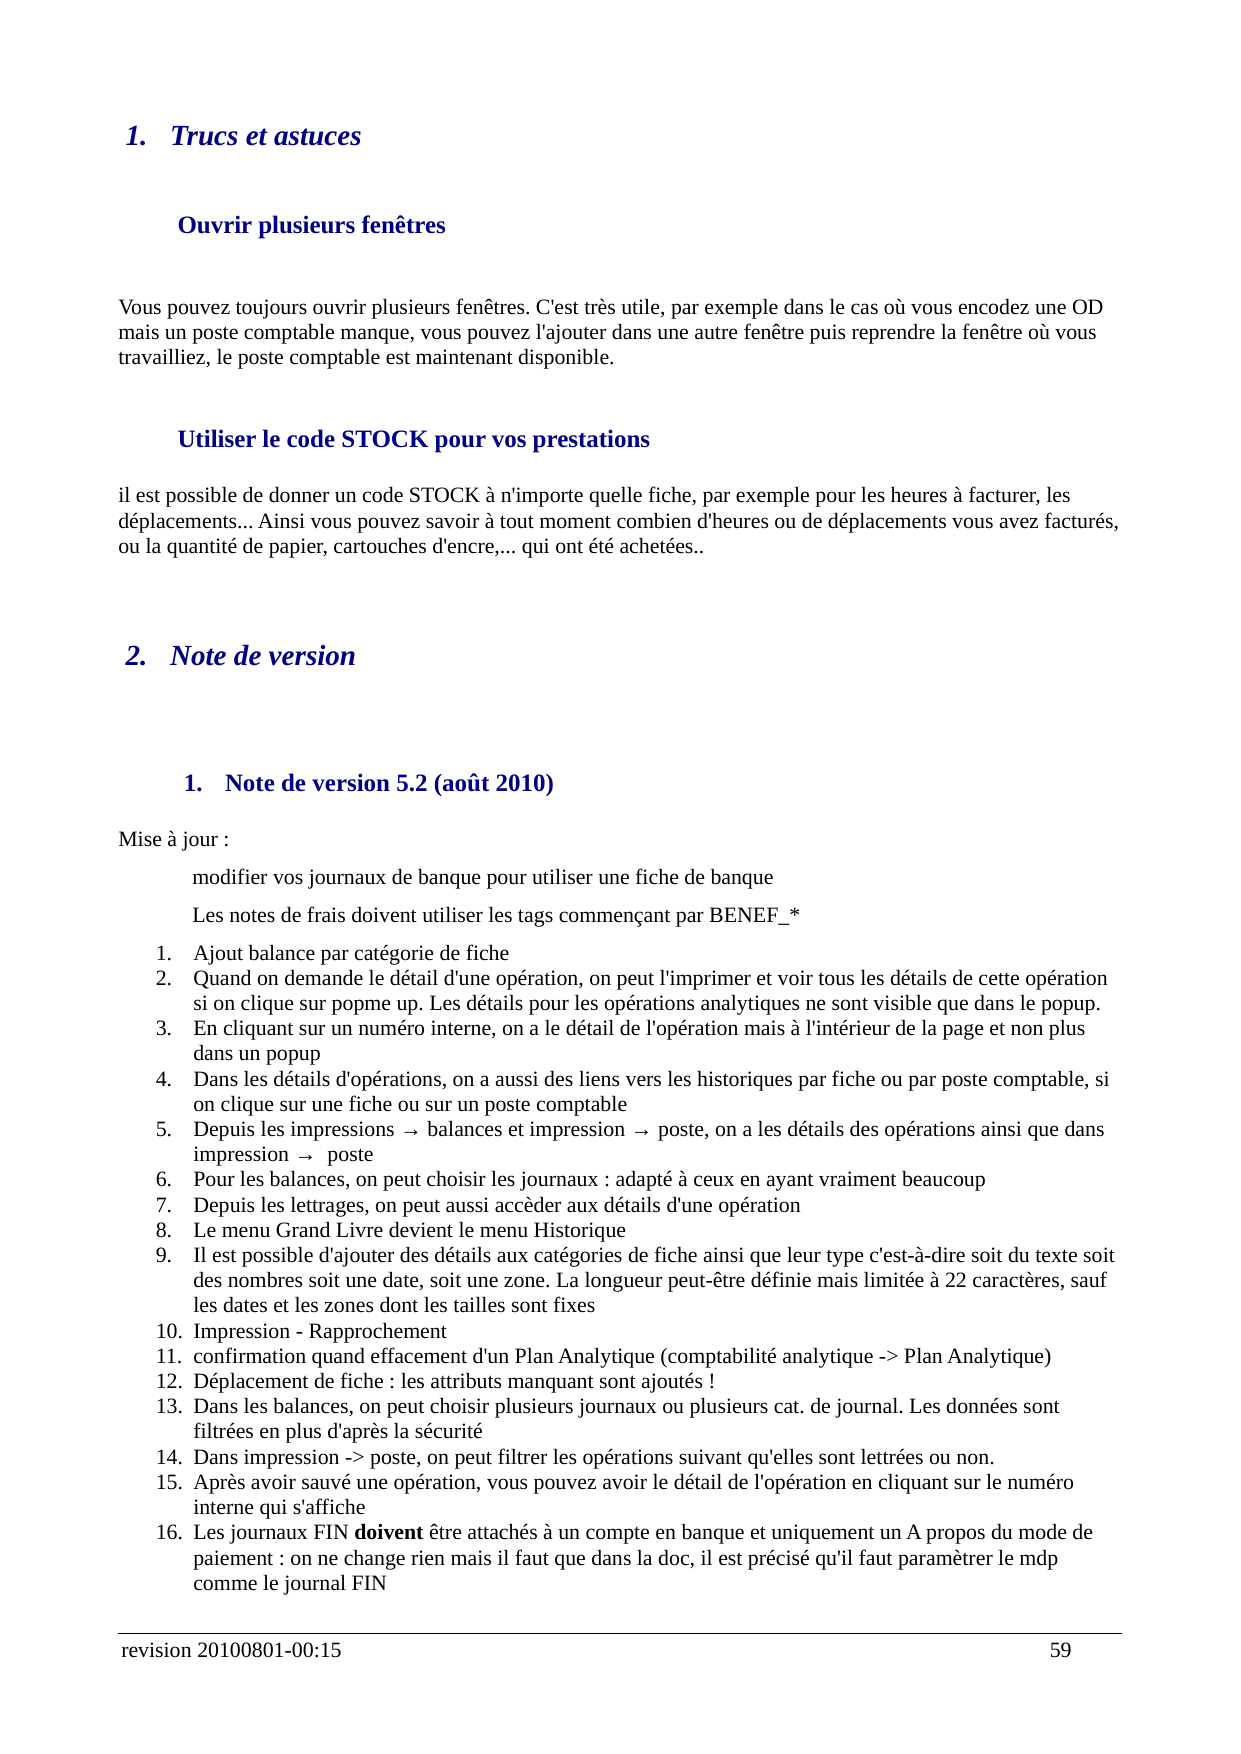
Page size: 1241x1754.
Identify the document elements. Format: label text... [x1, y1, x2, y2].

subtitle Note de version 5.2 (août 2010) [177, 768, 1122, 797]
list Ajout balance par catégorie de fiche [156, 939, 1122, 965]
text modifier vos journaux de banque pour utiliser une fiche de banque [118, 864, 1122, 889]
list Dans les détails d'opérations, on a aussi des liens vers les historiques par fiche ou par poste comptable, si on clique sur une fiche ou sur un poste comptable [156, 1066, 1122, 1116]
list Le menu Grand Livre devient le menu Historique [156, 1217, 1122, 1242]
list Depuis les impressions → balances et impression → poste, on a les détails des opérations ainsi que dans impression → poste [156, 1116, 1122, 1166]
list Impression - Rapprochement [156, 1318, 1122, 1343]
list Pour les balances, on peut choisir les journaux : adapté à ceux en ayant vraiment beaucoup [156, 1166, 1122, 1192]
list Dans impression -> poste, on peut filtrer les opérations suivant qu'elles sont lettrées ou non. [156, 1444, 1122, 1469]
list Quand on demande le détail d'une opération, on peut l'imprimer et voir tous les détails de cette opération si on clique sur popme up. Les détails pour les opérations analytiques ne sont visible que dans le popup. [156, 965, 1122, 1015]
text il est possible de donner un code STOCK à n'importe quelle fiche, par exemple pour les heures à facturer, les déplacements... Ainsi vous pouvez savoir à tout moment combien d'heures ou de déplacements vous avez facturés, ou la quantité de papier, cartouches d'encre,... qui ont été achetées.. [118, 482, 1122, 558]
subtitle Ouvrir plusieurs fenêtres [177, 211, 1122, 239]
list Il est possible d'ajouter des détails aux catégories de fiche ainsi que leur type c'est-à-dire soit du texte soit des nombres soit une date, soit une zone. La longueur peut-être définie mais limitée à 22 caractères, sauf les dates et les zones dont les tailles sont fixes [156, 1242, 1122, 1318]
list Depuis les lettrages, on peut aussi accèder aux détails d'une opération [156, 1192, 1122, 1217]
text Vous pouvez toujours ouvrir plusieurs fenêtres. C'est très utile, par exemple dans le cas où vous encodez une OD mais un poste comptable manque, vous pouvez l'ajouter dans une autre fenêtre puis reprendre la fenêtre où vous travailliez, le poste comptable est maintenant disponible. [118, 294, 1122, 369]
subtitle Trucs et astuces [118, 118, 1122, 152]
list En cliquant sur un numéro interne, on a le détail de l'opération mais à l'intérieur de la page et non plus dans un popup [156, 1015, 1122, 1066]
subtitle Utiliser le code STOCK pour vos prestations [177, 424, 1122, 453]
subtitle Note de version [118, 638, 1122, 672]
list Les journaux FIN doivent être attachés à un compte en banque et uniquement un A propos du mode de paiement : on ne change rien mais il faut que dans la doc, il est précisé qu'il faut paramètrer le mdp comme le journal FIN [156, 1519, 1122, 1595]
list Après avoir sauvé une opération, vous pouvez avoir le détail de l'opération en cliquant sur le numéro interne qui s'affiche [156, 1469, 1122, 1519]
text Mise à jour : [118, 826, 1122, 852]
list Dans les balances, on peut choisir plusieurs journaux ou plusieurs cat. de journal. Les données sont filtrées en plus d'après la sécurité [156, 1393, 1122, 1444]
list Déplacement de fiche : les attributs manquant sont ajoutés ! [156, 1368, 1122, 1393]
list confirmation quand effacement d'un Plan Analytique (comptabilité analytique -> Plan Analytique) [156, 1343, 1122, 1368]
text Les notes de frais doivent utiliser les tags commençant par BENEF_* [118, 902, 1122, 927]
